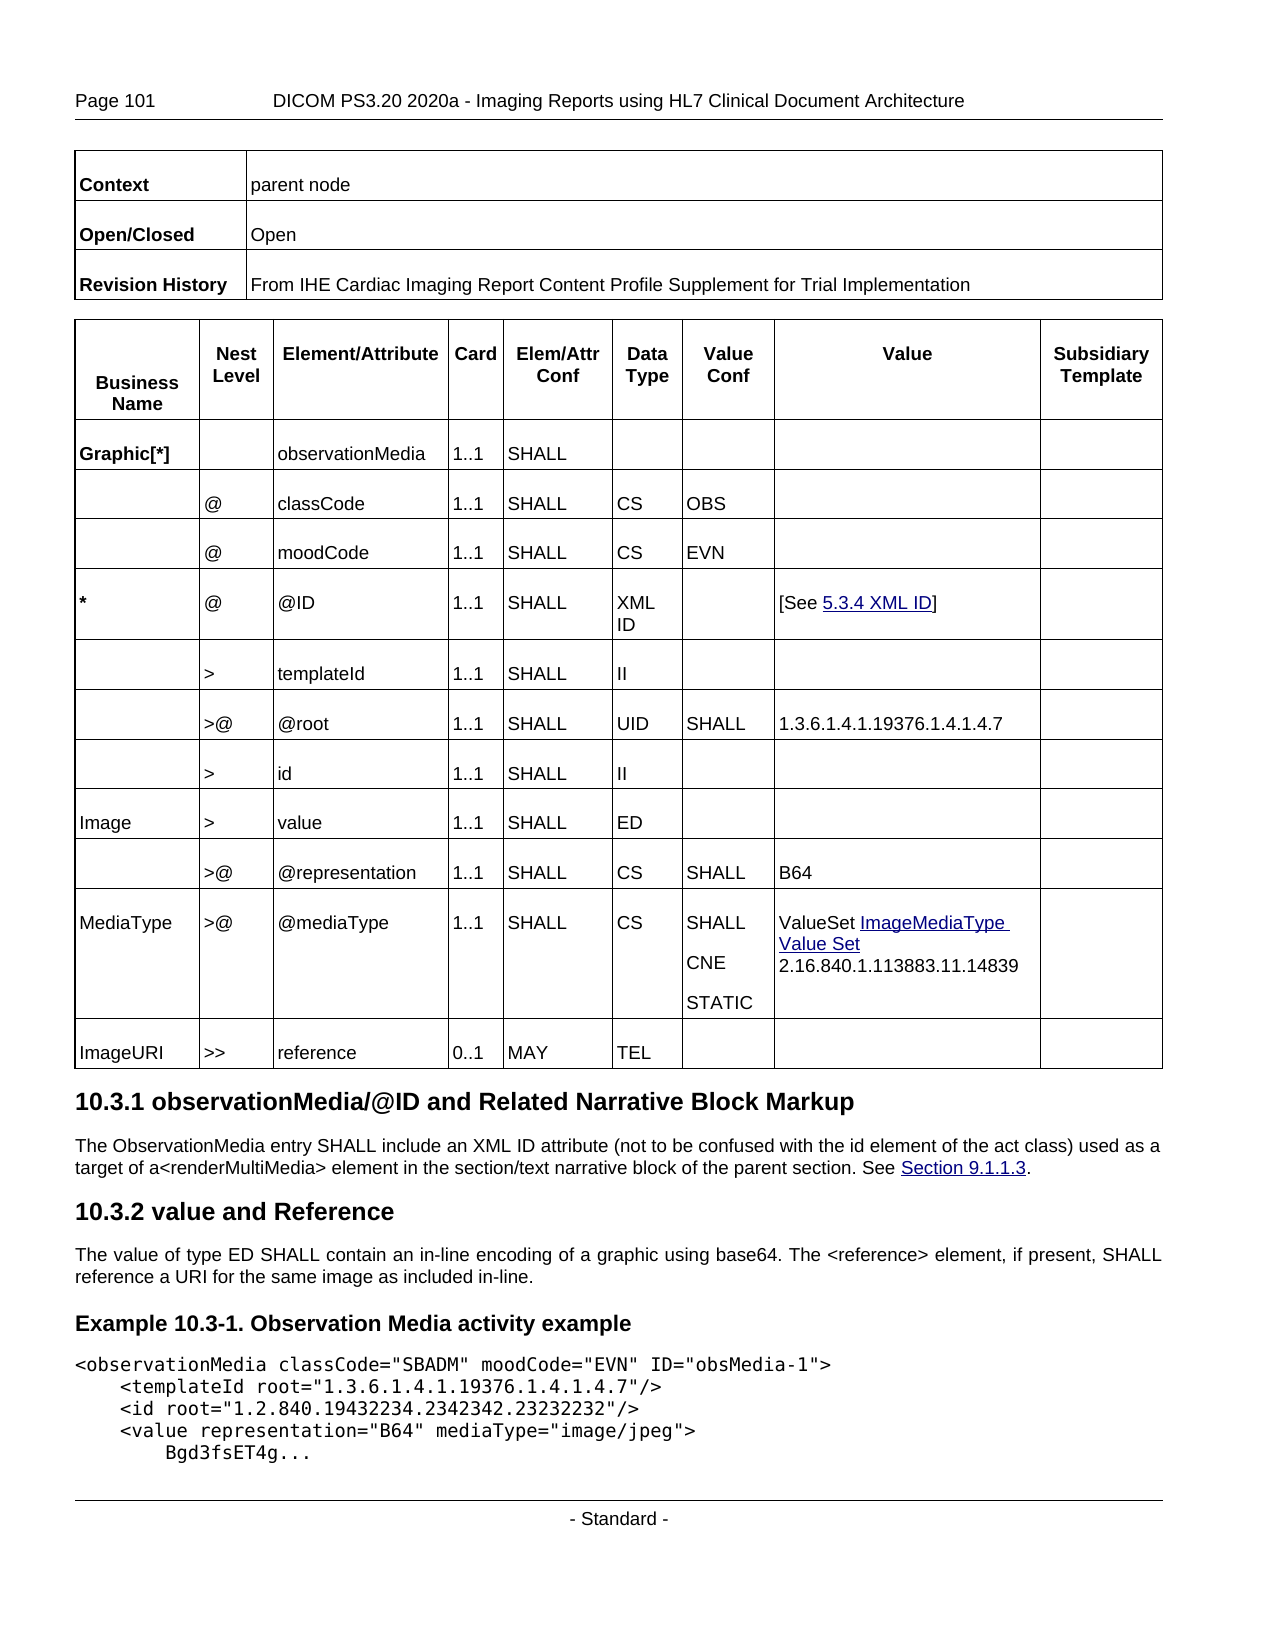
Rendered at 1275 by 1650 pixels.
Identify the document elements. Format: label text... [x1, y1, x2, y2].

table_cell 1..1 [449, 839, 503, 888]
table_cell MAY [504, 1019, 612, 1068]
table_cell SHALL CNE STATIC [683, 889, 774, 1018]
table_header Subsidiary Template [1041, 320, 1162, 419]
table_cell [76, 470, 199, 518]
table_header Card [449, 320, 503, 419]
table_cell SHALL [504, 470, 612, 518]
table_cell II [613, 640, 682, 689]
table_cell [1041, 889, 1162, 1018]
table_cell parent node [247, 151, 1162, 200]
table_cell Open [247, 201, 1162, 249]
table_cell 1..1 [449, 470, 503, 518]
table_cell [775, 740, 1040, 788]
table_cell [775, 640, 1040, 689]
table_cell SHALL [504, 839, 612, 888]
table_cell [775, 420, 1040, 468]
table_cell Open/Closed [76, 201, 246, 249]
table_cell [1041, 839, 1162, 888]
table_header Data Type [613, 320, 682, 419]
table_cell [775, 789, 1040, 838]
table_cell SHALL [504, 789, 612, 838]
table_cell CS [613, 889, 682, 1018]
table_cell [1041, 420, 1162, 468]
table_cell Context [76, 151, 246, 200]
table_cell [1041, 1019, 1162, 1068]
table_cell @ [200, 470, 273, 518]
table_cell SHALL [683, 839, 774, 888]
table_cell XML ID [613, 569, 682, 639]
table_cell [76, 640, 199, 689]
table_cell > [200, 789, 273, 838]
table_cell [1041, 470, 1162, 518]
table_header Business Name [76, 320, 199, 419]
table_cell [683, 640, 774, 689]
table_cell 1..1 [449, 640, 503, 689]
table_cell [1041, 640, 1162, 689]
table_cell reference [274, 1019, 448, 1068]
table_cell [775, 1019, 1040, 1068]
table_cell [200, 420, 273, 468]
table_header Value [775, 320, 1040, 419]
text The value of type ED SHALL contain an in-line encoding of a graphic using base64. The <reference> element, if present, SHALL reference a URI for the same image as included in-line. [75, 1244, 1162, 1287]
table_cell >@ [200, 839, 273, 888]
table_cell SHALL [504, 889, 612, 1018]
table_cell 1..1 [449, 519, 503, 568]
table_cell 0..1 [449, 1019, 503, 1068]
table_cell ED [613, 789, 682, 838]
table_header Nest Level [200, 320, 273, 419]
table_cell >> [200, 1019, 273, 1068]
table_cell TEL [613, 1019, 682, 1068]
table_cell [613, 420, 682, 468]
table_cell [1041, 690, 1162, 738]
table_cell [76, 839, 199, 888]
table_cell [76, 740, 199, 788]
table_header Value Conf [683, 320, 774, 419]
table_cell OBS [683, 470, 774, 518]
table_cell [1041, 740, 1162, 788]
table_cell [683, 740, 774, 788]
table_cell [1041, 789, 1162, 838]
table_cell 1..1 [449, 690, 503, 738]
table_cell value [274, 789, 448, 838]
table_cell II [613, 740, 682, 788]
table_cell [775, 470, 1040, 518]
table_cell [76, 690, 199, 738]
table_cell Media​Type [76, 889, 199, 1018]
table_cell SHALL [504, 569, 612, 639]
table_cell Revision History [76, 250, 246, 299]
table_cell class​Code [274, 470, 448, 518]
table_cell B64 [775, 839, 1040, 888]
table_cell template​Id [274, 640, 448, 689]
table_cell > [200, 740, 273, 788]
table_header Elem/Attr Conf [504, 320, 612, 419]
table_cell @root [274, 690, 448, 738]
text 10.3.2 value and Reference [75, 1197, 1162, 1226]
table_header Element/​Attribute [274, 320, 448, 419]
table_cell > [200, 640, 273, 689]
table_cell 1..1 [449, 740, 503, 788]
table_cell ValueSet ImageMediaType Value Set 2.16.840.1.113883.11.14839 [775, 889, 1040, 1018]
table_cell CS [613, 519, 682, 568]
table_cell [775, 519, 1040, 568]
table_cell [683, 420, 774, 468]
table_cell SHALL [504, 519, 612, 568]
table_cell SHALL [683, 690, 774, 738]
table_cell [683, 1019, 774, 1068]
table_cell id [274, 740, 448, 788]
table_cell * [76, 569, 199, 639]
table_cell @ [200, 569, 273, 639]
text The ObservationMedia entry SHALL include an XML ID attribute (not to be confused with the id element of the act class) used as a target of a<renderMultiMedia> element in the section/text narrative block of the parent section. See Section 9.1.1.3. [75, 1135, 1162, 1178]
table_cell [683, 789, 774, 838]
table_cell Graphic[*] [76, 420, 199, 468]
table_cell [See 5.3.4 XML ID] [775, 569, 1040, 639]
table_cell [1041, 519, 1162, 568]
table_cell @mediaType [274, 889, 448, 1018]
table_cell SHALL [504, 690, 612, 738]
table_cell >@ [200, 889, 273, 1018]
table_cell SHALL [504, 420, 612, 468]
table_cell Image​URI [76, 1019, 199, 1068]
table_cell 1..1 [449, 789, 503, 838]
table_cell CS [613, 470, 682, 518]
table_cell UID [613, 690, 682, 738]
table_cell Image [76, 789, 199, 838]
text 10.3.1 observationMedia/@ID and Related Narrative Block Markup [75, 1087, 1162, 1116]
table_cell @representation [274, 839, 448, 888]
table_cell EVN [683, 519, 774, 568]
table_cell 1..1 [449, 889, 503, 1018]
table_cell >@ [200, 690, 273, 738]
table_cell SHALL [504, 640, 612, 689]
table_cell 1..1 [449, 420, 503, 468]
text Example 10.3-1. Observation Media activity example [75, 1310, 1162, 1336]
table_cell 1.3.6.1.4.1.19376.​1.4.1.4.7 [775, 690, 1040, 738]
table_cell From IHE Cardiac Imaging Report Content Profile Supplement for Trial Implementation [247, 250, 1162, 299]
table_cell [683, 569, 774, 639]
table_cell CS [613, 839, 682, 888]
table_cell observation​Media [274, 420, 448, 468]
table_cell @ID [274, 569, 448, 639]
table_cell [1041, 569, 1162, 639]
table_cell [76, 519, 199, 568]
table_cell mood​Code [274, 519, 448, 568]
table_cell @ [200, 519, 273, 568]
table_cell SHALL [504, 740, 612, 788]
table_cell 1..1 [449, 569, 503, 639]
text <observationMedia classCode="SBADM" moodCode="EVN" ID="obsMedia-1"> <templateId root="1.3.6.1.4.1.19376.1.4.1.4.7"/> <id root="1.2.840.19432234.2342342.23232232"/> <value representation="B64" mediaType="image/jpeg"> Bgd3fsET4g... [75, 1354, 1162, 1464]
